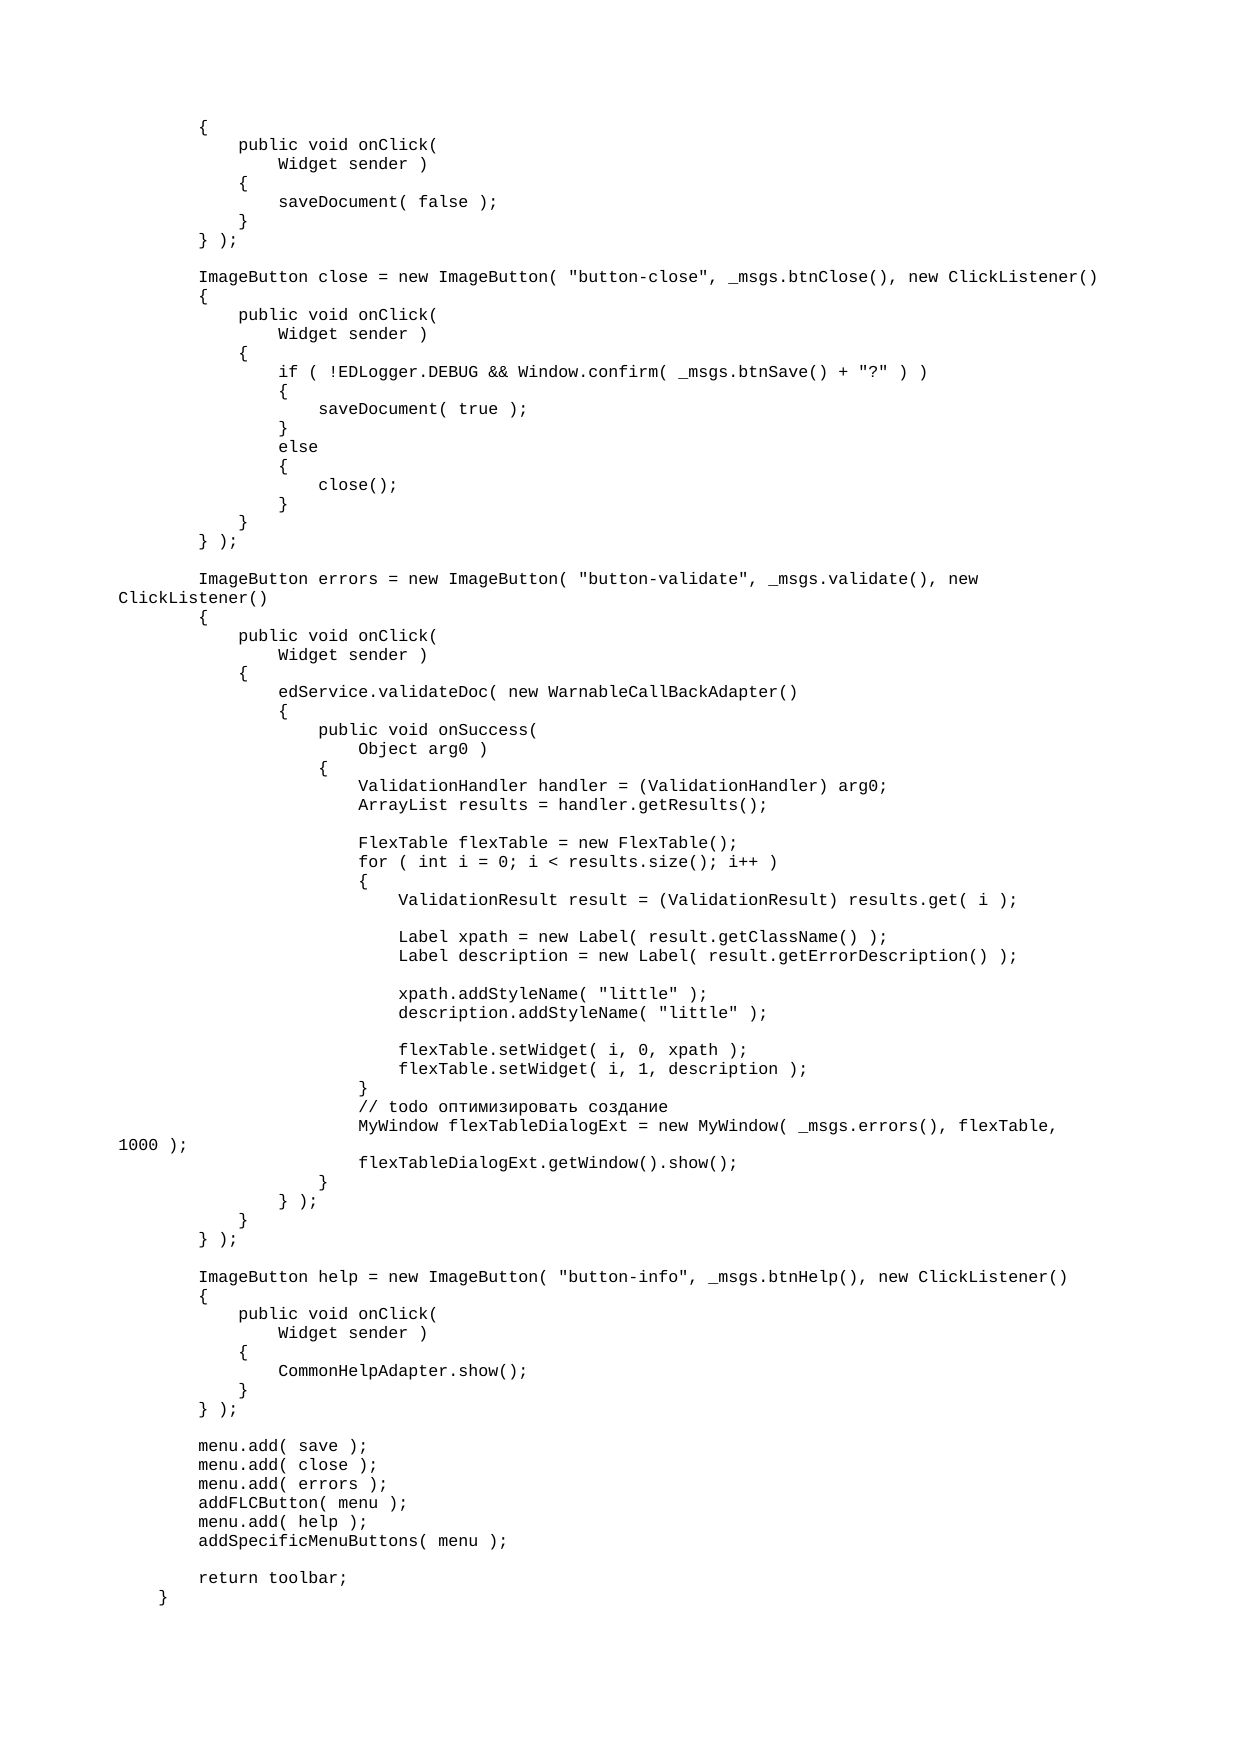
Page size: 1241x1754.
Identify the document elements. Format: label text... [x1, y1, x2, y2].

text ImageButton errors = new ImageButton( "button-validate", _msgs.validate(), new ClickListener() [118, 571, 1122, 608]
text Label description = new Label( result.getErrorDescription() ); [118, 948, 1122, 967]
text } [118, 1589, 1122, 1608]
text description.addStyleName( "little" ); [118, 1004, 1122, 1023]
text public void onClick( [118, 307, 1122, 326]
text menu.add( errors ); [118, 1476, 1122, 1494]
text flexTable.setWidget( i, 1, description ); [118, 1061, 1122, 1080]
text menu.add( save ); [118, 1438, 1122, 1457]
text return toolbar; [118, 1570, 1122, 1589]
text flexTableDialogExt.getWindow().show(); [118, 1155, 1122, 1174]
text ArrayList results = handler.getResults(); [118, 797, 1122, 816]
text } [118, 420, 1122, 439]
text Widget sender ) [118, 646, 1122, 665]
text { [118, 382, 1122, 401]
text } ); [118, 231, 1122, 250]
text flexTable.setWidget( i, 0, xpath ); [118, 1042, 1122, 1061]
text { [118, 118, 1122, 137]
text { [118, 175, 1122, 193]
text } [118, 514, 1122, 533]
text } ); [118, 1400, 1122, 1419]
text menu.add( close ); [118, 1457, 1122, 1476]
text close(); [118, 476, 1122, 495]
text { [118, 1344, 1122, 1362]
text { [118, 759, 1122, 778]
text } [118, 1174, 1122, 1193]
text ImageButton help = new ImageButton( "button-info", _msgs.btnHelp(), new ClickListener() [118, 1268, 1122, 1287]
text } ); [118, 1231, 1122, 1249]
text } ); [118, 1193, 1122, 1212]
text CommonHelpAdapter.show(); [118, 1362, 1122, 1381]
text Label xpath = new Label( result.getClassName() ); [118, 929, 1122, 948]
text } ); [118, 533, 1122, 552]
text } [118, 1212, 1122, 1231]
text { [118, 703, 1122, 721]
text public void onSuccess( [118, 721, 1122, 740]
text { [118, 872, 1122, 891]
text xpath.addStyleName( "little" ); [118, 985, 1122, 1004]
text menu.add( help ); [118, 1513, 1122, 1532]
text for ( int i = 0; i < results.size(); i++ ) [118, 853, 1122, 872]
text { [118, 457, 1122, 476]
text // todo оптимизировать создание [118, 1098, 1122, 1117]
text addFLCButton( menu ); [118, 1494, 1122, 1513]
text { [118, 665, 1122, 684]
text { [118, 1287, 1122, 1306]
text Widget sender ) [118, 1325, 1122, 1344]
text { [118, 344, 1122, 363]
text Widget sender ) [118, 156, 1122, 175]
text ValidationResult result = (ValidationResult) results.get( i ); [118, 891, 1122, 910]
text public void onClick( [118, 627, 1122, 646]
text public void onClick( [118, 137, 1122, 156]
text edService.validateDoc( new WarnableCallBackAdapter() [118, 684, 1122, 703]
text { [118, 608, 1122, 627]
text addSpecificMenuButtons( menu ); [118, 1532, 1122, 1551]
text ValidationHandler handler = (ValidationHandler) arg0; [118, 778, 1122, 797]
text ImageButton close = new ImageButton( "button-close", _msgs.btnClose(), new ClickListener() [118, 269, 1122, 288]
text { [118, 288, 1122, 307]
text } [118, 1080, 1122, 1098]
text Object arg0 ) [118, 740, 1122, 759]
text } [118, 212, 1122, 231]
text saveDocument( true ); [118, 401, 1122, 420]
text public void onClick( [118, 1306, 1122, 1325]
text MyWindow flexTableDialogExt = new MyWindow( _msgs.errors(), flexTable, 1000 ); [118, 1117, 1122, 1155]
text if ( !EDLogger.DEBUG && Window.confirm( _msgs.btnSave() + "?" ) ) [118, 363, 1122, 382]
text else [118, 439, 1122, 457]
text } [118, 1381, 1122, 1400]
text FlexTable flexTable = new FlexTable(); [118, 834, 1122, 853]
text } [118, 495, 1122, 514]
text Widget sender ) [118, 326, 1122, 344]
text saveDocument( false ); [118, 193, 1122, 212]
